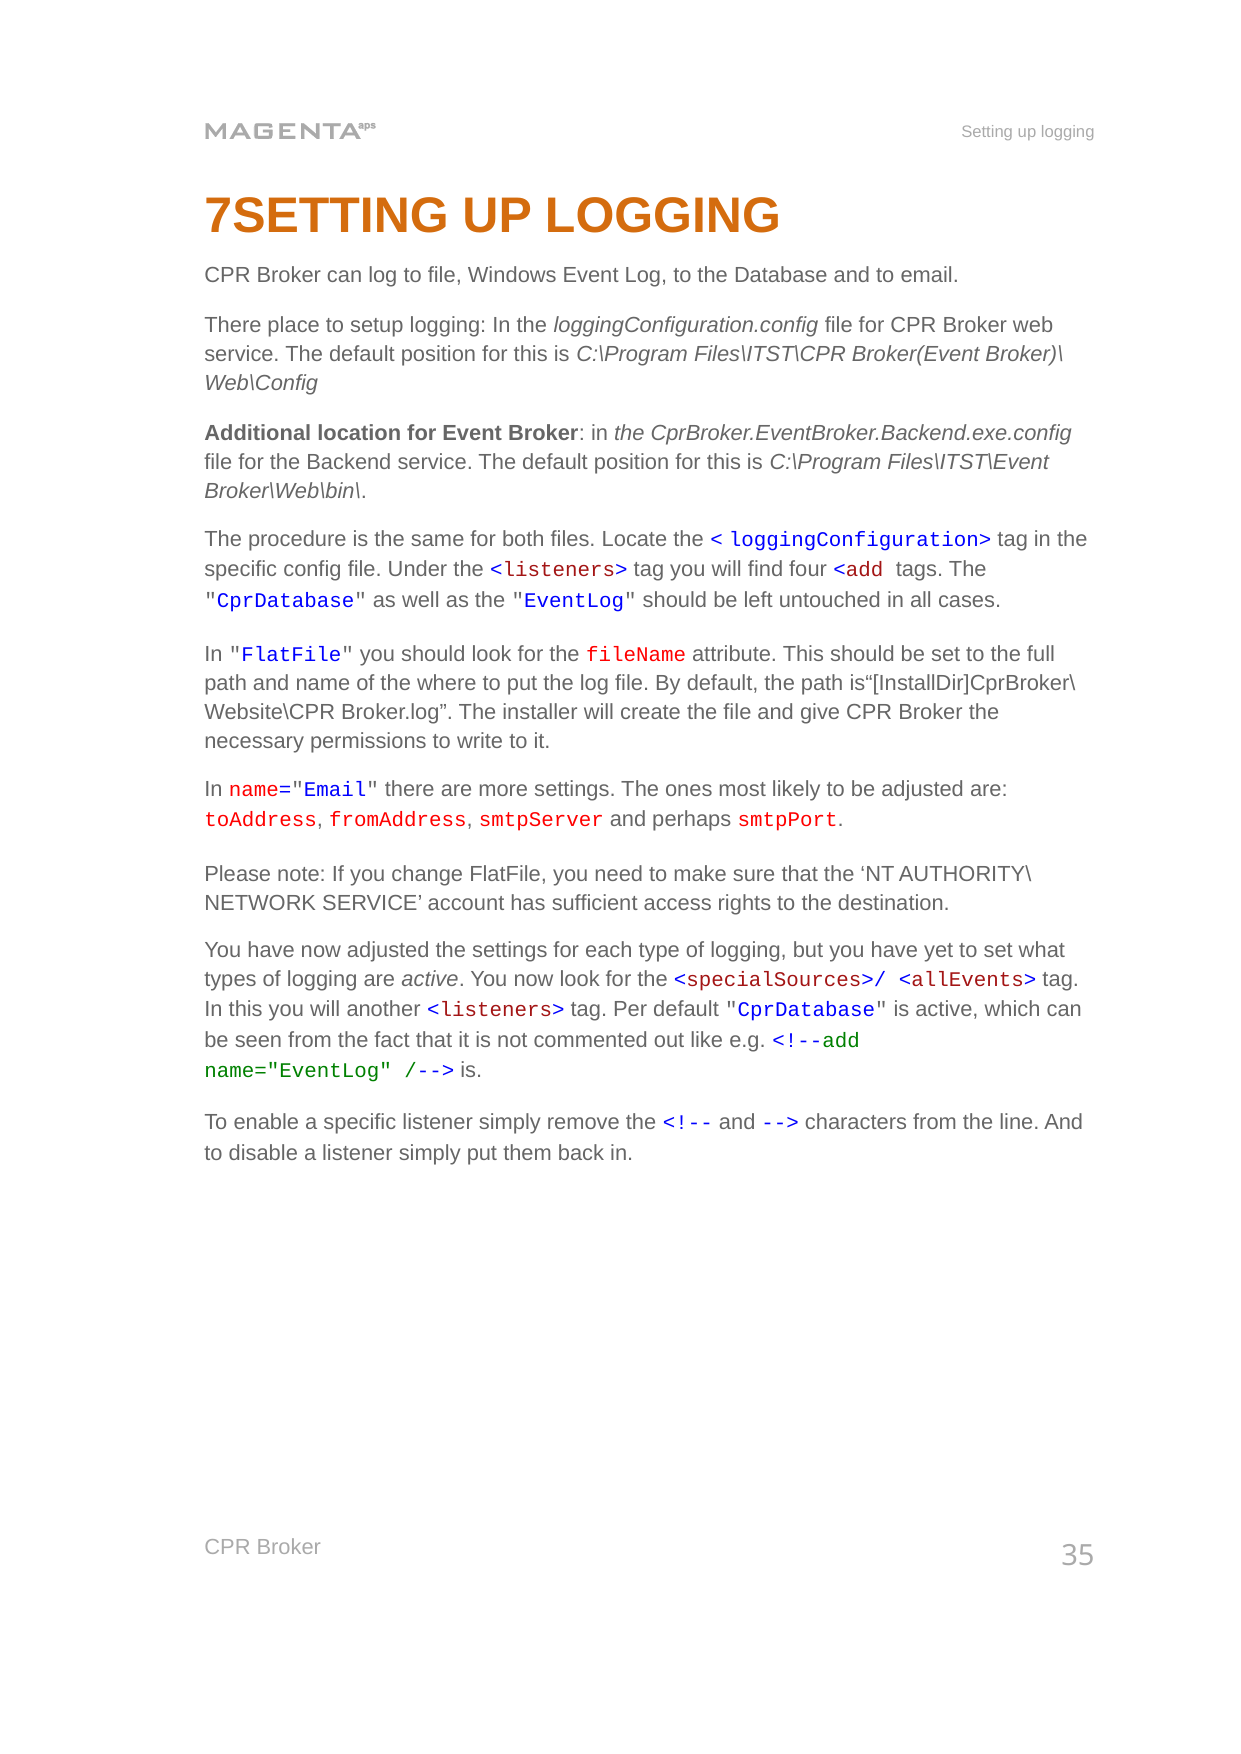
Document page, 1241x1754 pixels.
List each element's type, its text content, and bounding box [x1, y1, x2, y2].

text CPR Broker can log to file, Windows Event Log, to the Database and to email. [204, 259, 1094, 288]
text In name="Email" there are more settings. The ones most likely to be adjusted are: toAddress, fromAddress, smtpServer and perhaps smtpPort. [204, 776, 1094, 833]
text Additional location for Event Broker: in the CprBroker.EventBroker.Backend.exe.config file for the Backend service. The default position for this is C:\Program Files\ITST\Event Broker\Web\bin\. [204, 417, 1094, 505]
text You have now adjusted the settings for each type of logging, but you have yet to set what types of logging are active. You now look for the <specialSources>/ <allEvents> tag. In this you will another <listeners> tag. Per default "CprDatabase" is active, which can be seen from the fact that it is not commented out like e.g. <!--add name="EventLog" /--> is. [204, 937, 1094, 1084]
text There place to setup logging: In the loggingConfiguration.config file for CPR Broker web service. The default position for this is C:\Program Files\ITST\CPR Broker(Event Broker)\Web\Config [204, 309, 1094, 396]
text Please note: If you change FlatFile, you need to make sure that the ‘NT AUTHORITY\NETWORK SERVICE’ account has sufficient access rights to the destination. [204, 858, 1094, 916]
text To enable a specific listener simply remove the <!-- and --> characters from the line. And to disable a listener simply put them back in. [204, 1109, 1094, 1165]
text The procedure is the same for both files. Locate the < loggingConfiguration> tag in the specific config file. Under the <listeners> tag you will find four <add tags. The "CprDatabase" as well as the "EventLog" should be left untouched in all cases. [204, 526, 1094, 613]
subtitle Setting up logging [204, 186, 1094, 244]
text In "FlatFile" you should look for the fileName attribute. This should be set to the full path and name of the where to put the log file. By default, the path is“[InstallDir]CprBroker\Website\CPR Broker.log”. The installer will create the file and give CPR Broker the necessary permissions to write to it. [204, 638, 1094, 755]
